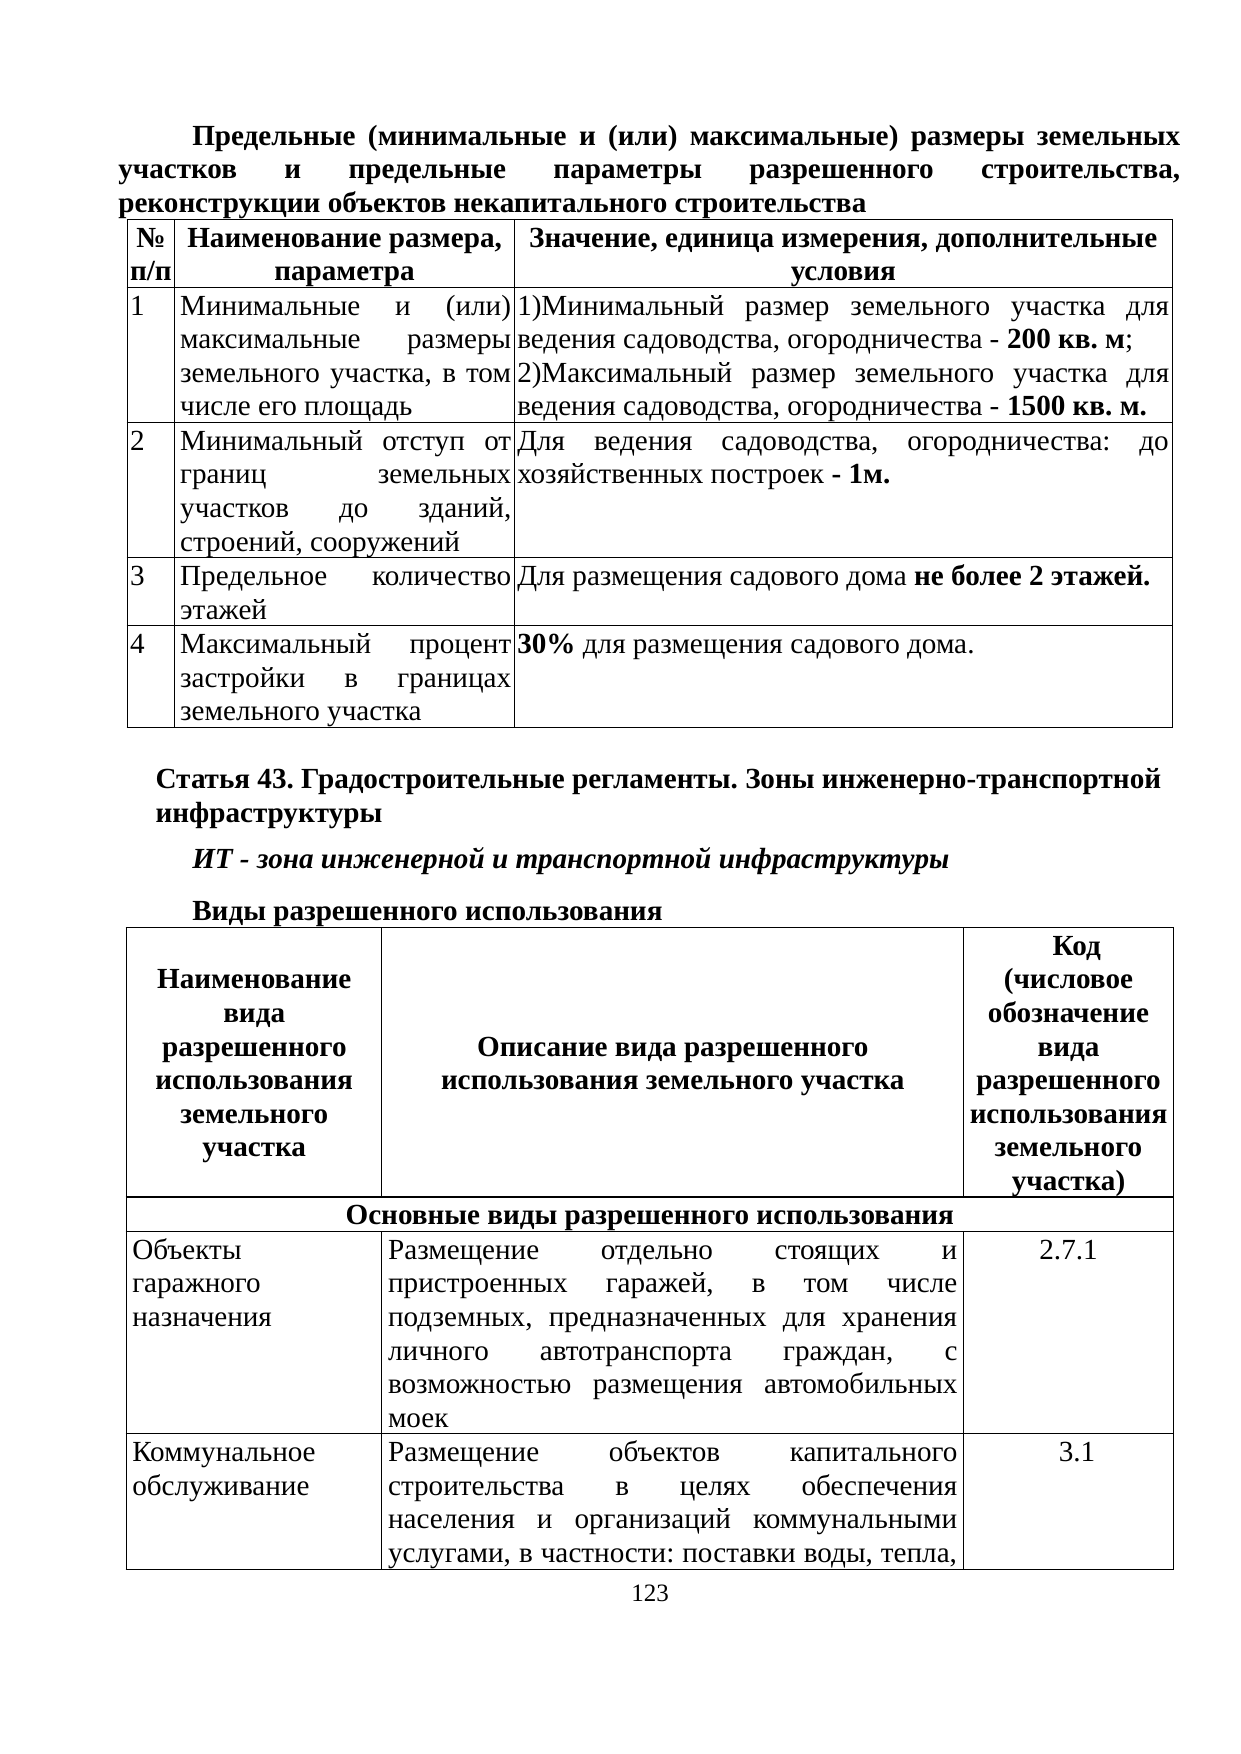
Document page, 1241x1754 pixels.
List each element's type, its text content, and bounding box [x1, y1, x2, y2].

table_cell 3.1 [964, 1434, 1173, 1568]
table_cell Размещение отдельно стоящих и пристроенных гаражей, в том числе подземных, предназначенных для хранения личного автотранспорта граждан, с возможностью размещения автомобильных моек [382, 1232, 963, 1433]
table_header № п/п [128, 220, 174, 287]
text Виды разрешенного использования [118, 893, 1181, 927]
subtitle ИТ - зона инженерной и транспортной инфраструктуры [118, 841, 1181, 875]
table_cell Минимальные и (или) максимальные размеры земельного участка, в том числе его площадь [175, 288, 514, 422]
table_cell Минимальный отступ от границ земельных участков до зданий, строений, сооружений [175, 423, 514, 557]
subtitle Статья 43. Градостроительные регламенты. Зоны инженерно-транспортной инфраструктуры [155, 762, 1181, 829]
table_cell Размещение объектов капитального строительства в целях обеспечения населения и организаций коммунальными услугами, в частности: поставки воды, тепла, [382, 1434, 963, 1568]
table_cell 1 [128, 288, 174, 422]
table_header Наименование размера, параметра [175, 220, 514, 287]
table_cell 4 [128, 626, 174, 727]
table_cell 1)Минимальный размер земельного участка для ведения садоводства, огородничества - 200 кв. м; 2)Максимальный размер земельного участка для ведения садоводства, огородничества - 1500 кв. м. [515, 288, 1172, 422]
table_cell Для ведения садоводства, огородничества: до хозяйственных построек - 1м. [515, 423, 1172, 557]
table_cell 3 [128, 558, 174, 625]
table_cell Предельное количество этажей [175, 558, 514, 625]
table_cell Объекты гаражного назначения [127, 1232, 381, 1433]
table_cell 30% для размещения садового дома. [515, 626, 1172, 727]
table_header Код (числовое обозначение вида разрешенного использования земельного участка) [964, 928, 1173, 1196]
table_header Значение, единица измерения, дополнительные условия [515, 220, 1172, 287]
table_header Наименование вида разрешенного использования земельного участка [127, 928, 381, 1196]
table_header Описание вида разрешенного использования земельного участка [382, 928, 963, 1196]
table_cell Для размещения садового дома не более 2 этажей. [515, 558, 1172, 625]
text Предельные (минимальные и (или) максимальные) размеры земельных участков и предельные параметры разрешенного строительства, реконструкции объектов некапитального строительства [118, 118, 1181, 219]
table_cell 2 [128, 423, 174, 557]
table_cell 2.7.1 [964, 1232, 1173, 1433]
table_cell Коммунальное обслуживание [127, 1434, 381, 1568]
table_cell Максимальный процент застройки в границах земельного участка [175, 626, 514, 727]
table_cell Основные виды разрешенного использования [127, 1198, 1173, 1231]
